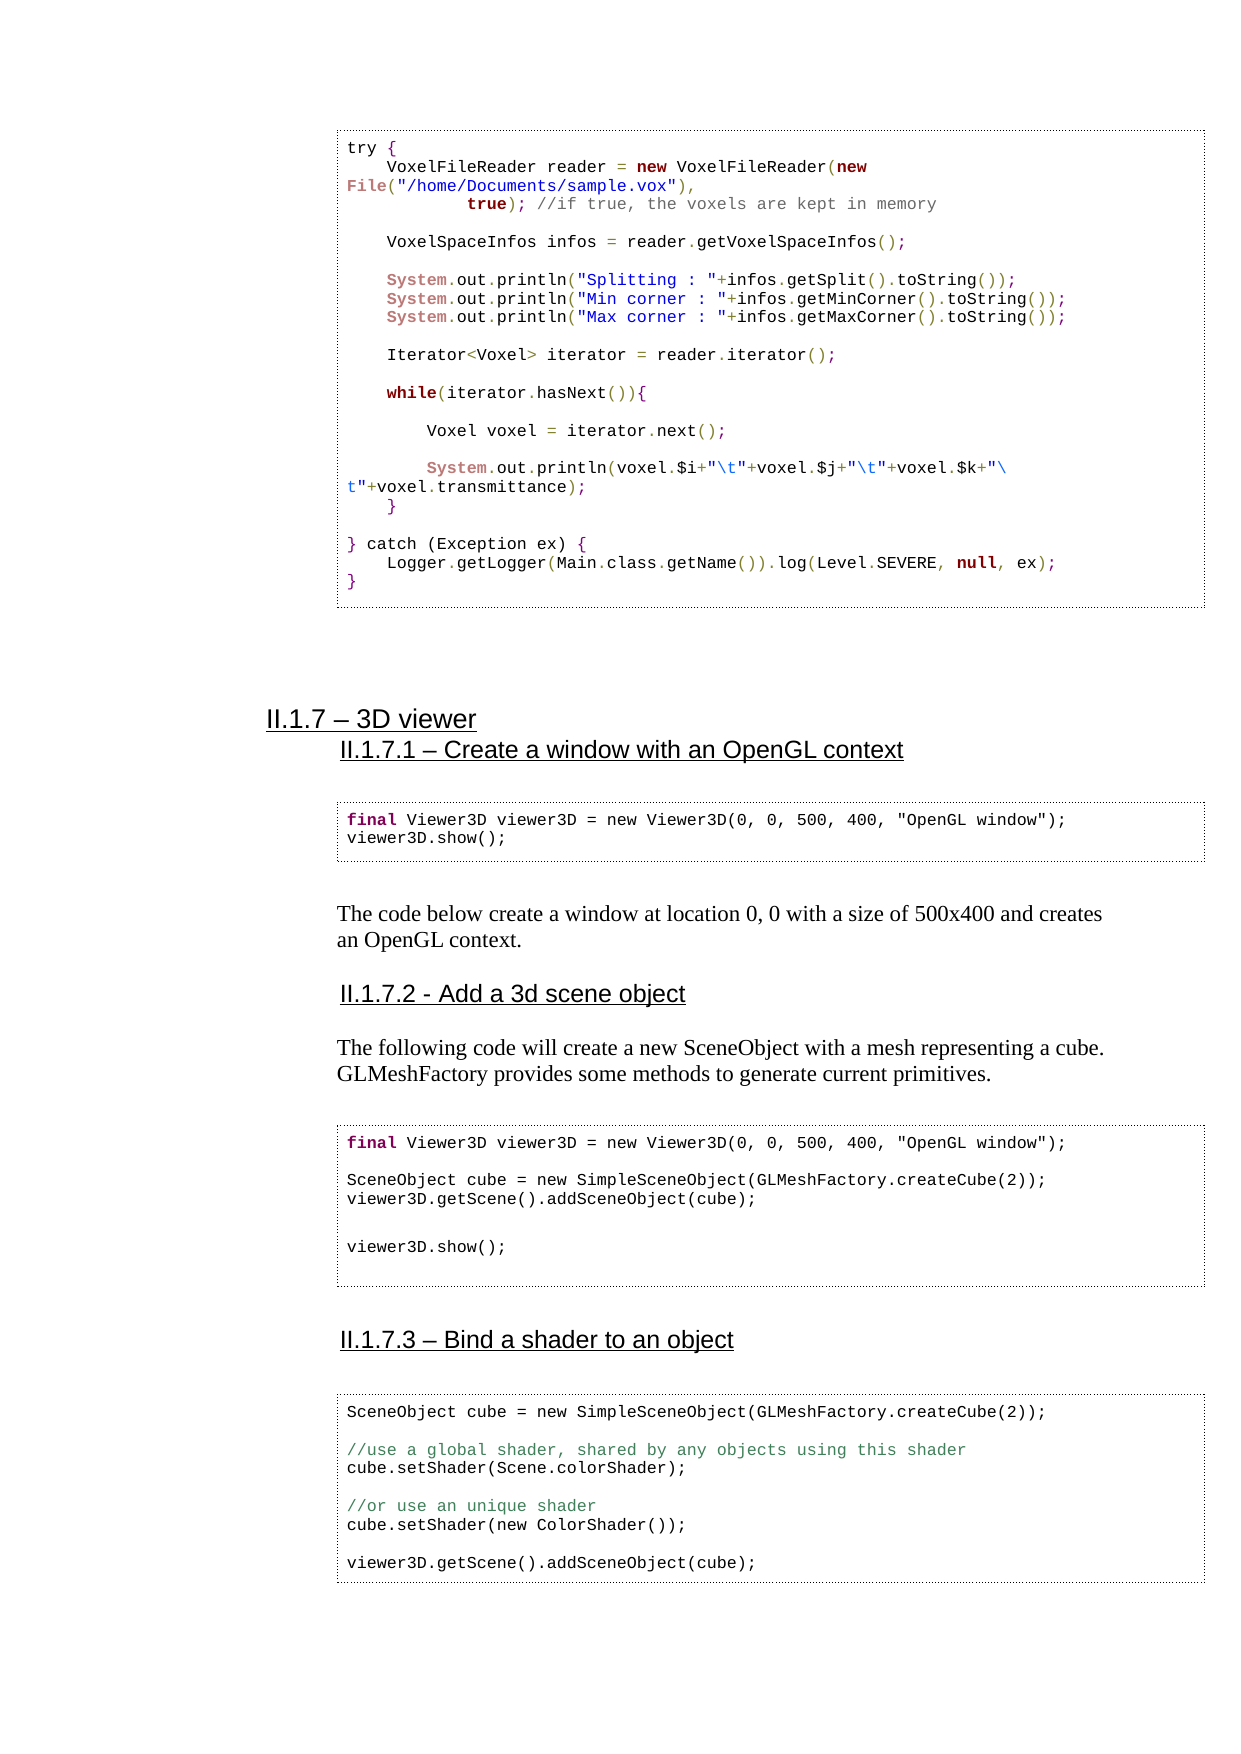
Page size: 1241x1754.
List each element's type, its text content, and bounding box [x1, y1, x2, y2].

text viewer3D.getScene().addSceneObject(cube); [347, 1554, 1195, 1573]
text cube.setShader(new ColorShader()); [347, 1517, 1195, 1536]
text final Viewer3D viewer3D = new Viewer3D(0, 0, 500, 400, "OpenGL window"); [347, 1134, 1195, 1153]
text } catch (Exception ex) { [347, 535, 1195, 554]
text System.out.println("Splitting : "+infos.getSplit().toString()); [347, 271, 1195, 290]
text //or use an unique shader [347, 1498, 1195, 1517]
text GLMeshFactory provides some methods to generate current primitives. [337, 1060, 1122, 1087]
text viewer3D.show(); [347, 830, 1195, 849]
text SceneObject cube = new SimpleSceneObject(GLMeshFactory.createCube(2)); [347, 1172, 1195, 1191]
text SceneObject cube = new SimpleSceneObject(GLMeshFactory.createCube(2)); [347, 1403, 1195, 1422]
text } [347, 573, 1195, 592]
text true); //if true, the voxels are kept in memory [347, 196, 1195, 215]
text System.out.println("Max corner : "+infos.getMaxCorner().toString()); [347, 309, 1195, 328]
text II.1.7.3 – Bind a shader to an object [339, 1325, 1122, 1353]
text II.1.7 – 3D viewer [266, 703, 1122, 735]
text cube.setShader(Scene.colorShader); [347, 1460, 1195, 1479]
text Iterator<Voxel> iterator = reader.iterator(); [347, 347, 1195, 366]
text II.1.7.2 - Add a 3d scene object [339, 979, 1122, 1007]
text //use a global shader, shared by any objects using this shader [347, 1441, 1195, 1460]
text VoxelFileReader reader = new VoxelFileReader(new File("/home/Documents/sample.vox"), [347, 158, 1195, 196]
text II.1.7.1 – Create a window with an OpenGL context [339, 735, 1122, 763]
text The code below create a window at location 0, 0 with a size of 500x400 and creates an OpenGL context. [337, 900, 1122, 952]
text } [347, 498, 1195, 516]
text VoxelSpaceInfos infos = reader.getVoxelSpaceInfos(); [347, 234, 1195, 252]
text try { [347, 139, 1195, 158]
text viewer3D.getScene().addSceneObject(cube); [347, 1191, 1195, 1209]
text Logger.getLogger(Main.class.getName()).log(Level.SEVERE, null, ex); [347, 554, 1195, 573]
text The following code will create a new SceneObject with a mesh representing a cube. [337, 1034, 1122, 1060]
text System.out.println(voxel.$i+"\t"+voxel.$j+"\t"+voxel.$k+"\t"+voxel.transmittance); [347, 460, 1195, 498]
text Voxel voxel = iterator.next(); [347, 422, 1195, 441]
text viewer3D.show(); [347, 1239, 1195, 1258]
text System.out.println("Min corner : "+infos.getMinCorner().toString()); [347, 290, 1195, 309]
text while(iterator.hasNext()){ [347, 384, 1195, 403]
text final Viewer3D viewer3D = new Viewer3D(0, 0, 500, 400, "OpenGL window"); [347, 811, 1195, 830]
